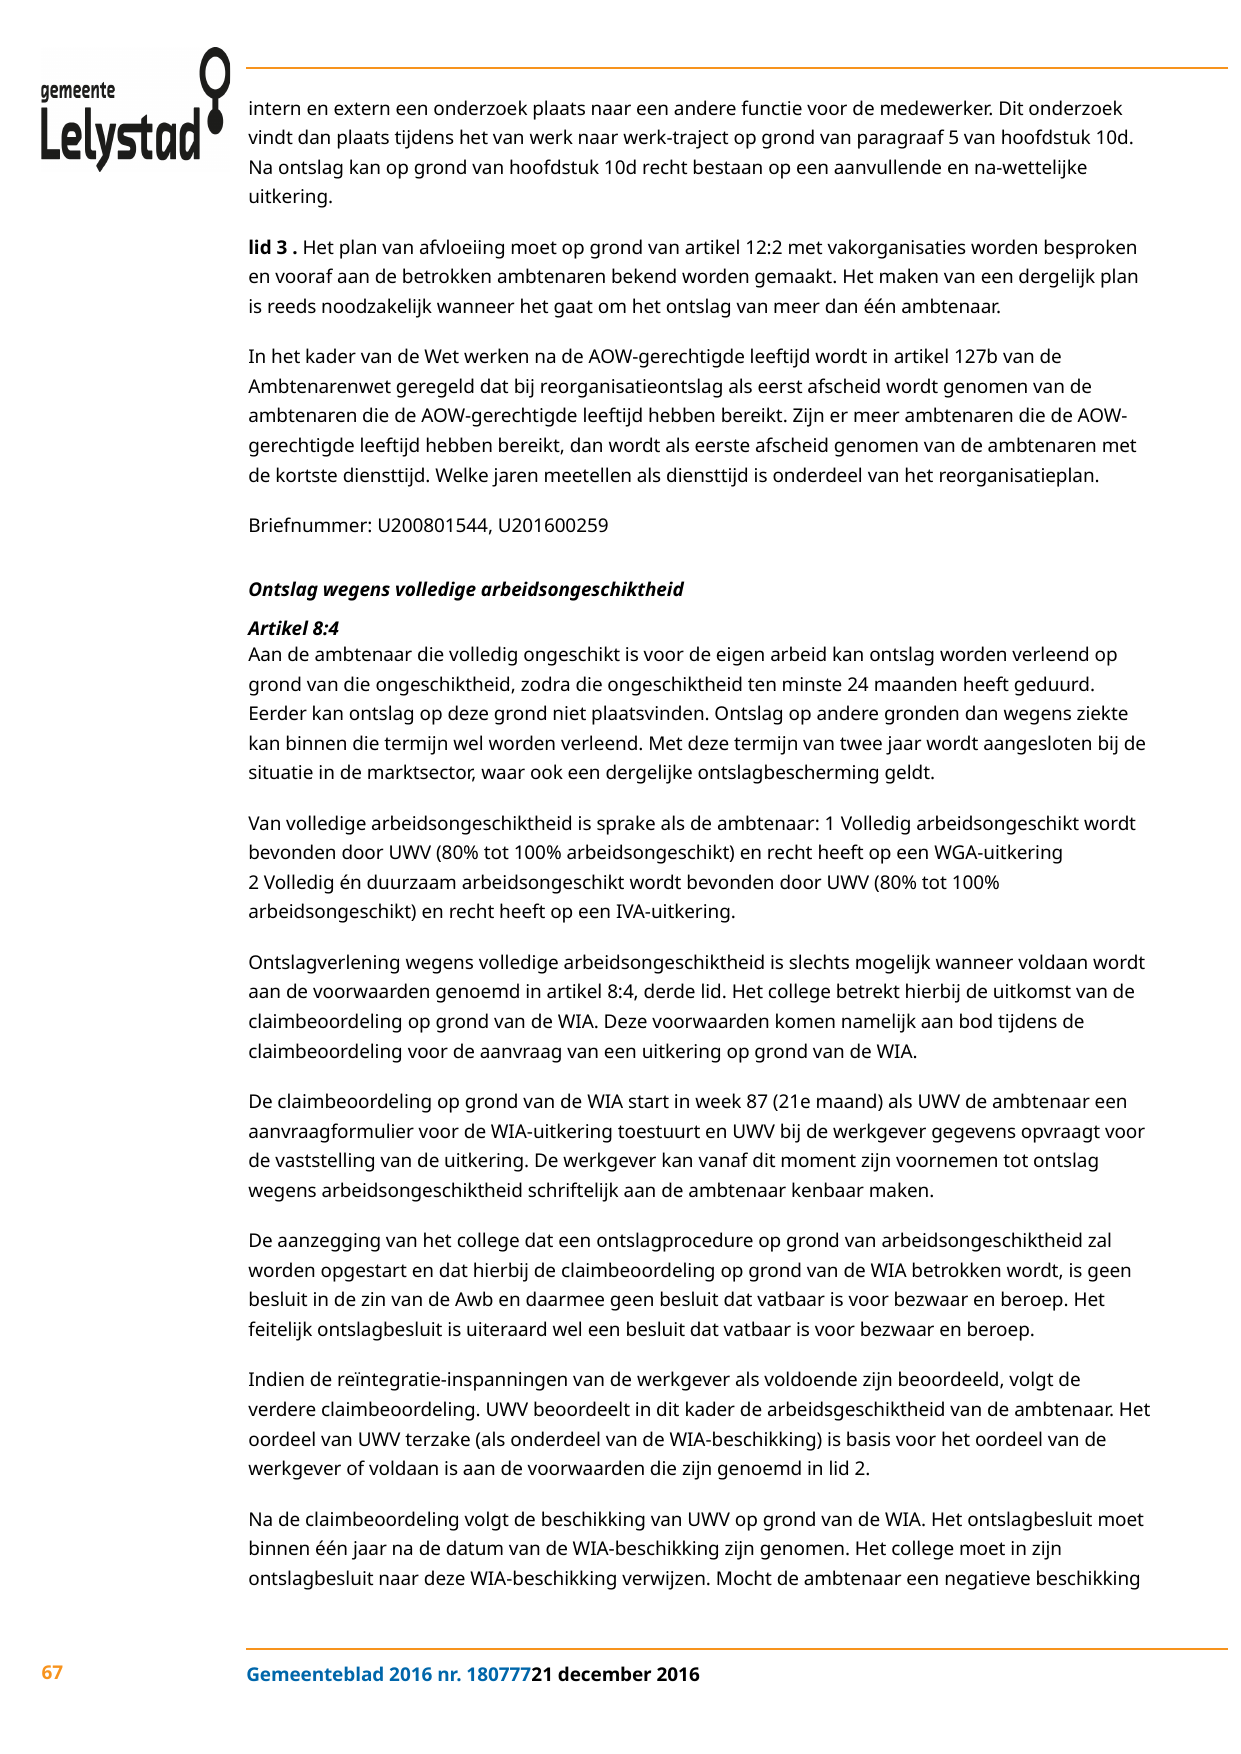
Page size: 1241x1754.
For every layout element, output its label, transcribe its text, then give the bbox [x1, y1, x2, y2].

picture [41, 47, 231, 172]
text Ontslag wegens volledige arbeidsongeschiktheid [248, 576, 1152, 602]
text Na de claimbeoordeling volgt de beschikking van UWV op grond van de WIA. Het ontslagbesluit moet binnen één jaar na de datum van de WIA-beschikking zijn genomen. Het college moet in zijn ontslagbesluit naar deze WIA-beschikking verwijzen. Mocht de ambtenaar een negatieve beschikking [248, 1506, 1152, 1591]
text Ontslagverlening wegens volledige arbeidsongeschiktheid is slechts mogelijk wanneer voldaan wordt aan de voorwaarden genoemd in artikel 8:4, derde lid. Het college betrekt hierbij de uitkomst van de claimbeoordeling op grond van de WIA. Deze voorwaarden komen namelijk aan bod tijdens de claimbeoordeling voor de aanvraag van een uitkering op grond van de WIA. [248, 949, 1152, 1064]
text Aan de ambtenaar die volledig ongeschikt is voor de eigen arbeid kan ontslag worden verleend op grond van die ongeschiktheid, zodra die ongeschiktheid ten minste 24 maanden heeft geduurd. Eerder kan ontslag op deze grond niet plaatsvinden. Ontslag op andere gronden dan wegens ziekte kan binnen die termijn wel worden verleend. Met deze termijn van twee jaar wordt aangesloten bij de situatie in de marktsector, waar ook een dergelijke ontslagbescherming geldt. [248, 641, 1152, 785]
text lid 3 . Het plan van afvloeiing moet op grond van artikel 12:2 met vakorganisaties worden besproken en vooraf aan de betrokken ambtenaren bekend worden gemaakt. Het maken van een dergelijk plan is reeds noodzakelijk wanneer het gaat om het ontslag van meer dan één ambtenaar. [248, 234, 1152, 319]
text Indien de reïntegratie-inspanningen van de werkgever als voldoende zijn beoordeeld, volgt de verdere claimbeoordeling. UWV beoordeelt in dit kader de arbeidsgeschiktheid van de ambtenaar. Het oordeel van UWV terzake (als onderdeel van de WIA-beschikking) is basis voor het oordeel van de werkgever of voldaan is aan de voorwaarden die zijn genoemd in lid 2. [248, 1367, 1152, 1481]
text Van volledige arbeidsongeschiktheid is sprake als de ambtenaar: 1 Volledig arbeidsongeschikt wordt bevonden door UWV (80% tot 100% arbeidsongeschikt) en recht heeft op een WGA-uitkering 2 Volledig én duurzaam arbeidsongeschikt wordt bevonden door UWV (80% tot 100% arbeidsongeschikt) en recht heeft op een IVA-uitkering. [248, 810, 1152, 924]
text Artikel 8:4 [248, 616, 1152, 641]
text De aanzegging van het college dat een ontslagprocedure op grond van arbeidsongeschiktheid zal worden opgestart en dat hierbij de claimbeoordeling op grond van de WIA betrokken wordt, is geen besluit in de zin van de Awb en daarmee geen besluit dat vatbaar is voor bezwaar en beroep. Het feitelijk ontslagbesluit is uiteraard wel een besluit dat vatbaar is voor bezwaar en beroep. [248, 1227, 1152, 1342]
text intern en extern een onderzoek plaats naar een andere functie voor de medewerker. Dit onderzoek vindt dan plaats tijdens het van werk naar werk-traject op grond van paragraaf 5 van hoofdstuk 10d. Na ontslag kan op grond van hoofdstuk 10d recht bestaan op een aanvullende en na-wettelijke uitkering. [248, 95, 1152, 209]
text De claimbeoordeling op grond van de WIA start in week 87 (21e maand) als UWV de ambtenaar een aanvraagformulier voor de WIA-uitkering toestuurt en UWV bij de werkgever gegevens opvraagt voor de vaststelling van de uitkering. De werkgever kan vanaf dit moment zijn voornemen tot ontslag wegens arbeidsongeschiktheid schriftelijk aan de ambtenaar kenbaar maken. [248, 1088, 1152, 1203]
text In het kader van de Wet werken na de AOW-gerechtigde leeftijd wordt in artikel 127b van de Ambtenarenwet geregeld dat bij reorganisatieontslag als eerst afscheid wordt genomen van de ambtenaren die de AOW-gerechtigde leeftijd hebben bereikt. Zijn er meer ambtenaren die de AOW-gerechtigde leeftijd hebben bereikt, dan wordt als eerste afscheid genomen van de ambtenaren met de kortste diensttijd. Welke jaren meetellen als diensttijd is onderdeel van het reorganisatieplan. [248, 343, 1152, 488]
text Briefnummer: U200801544, U201600259 [248, 512, 1152, 538]
